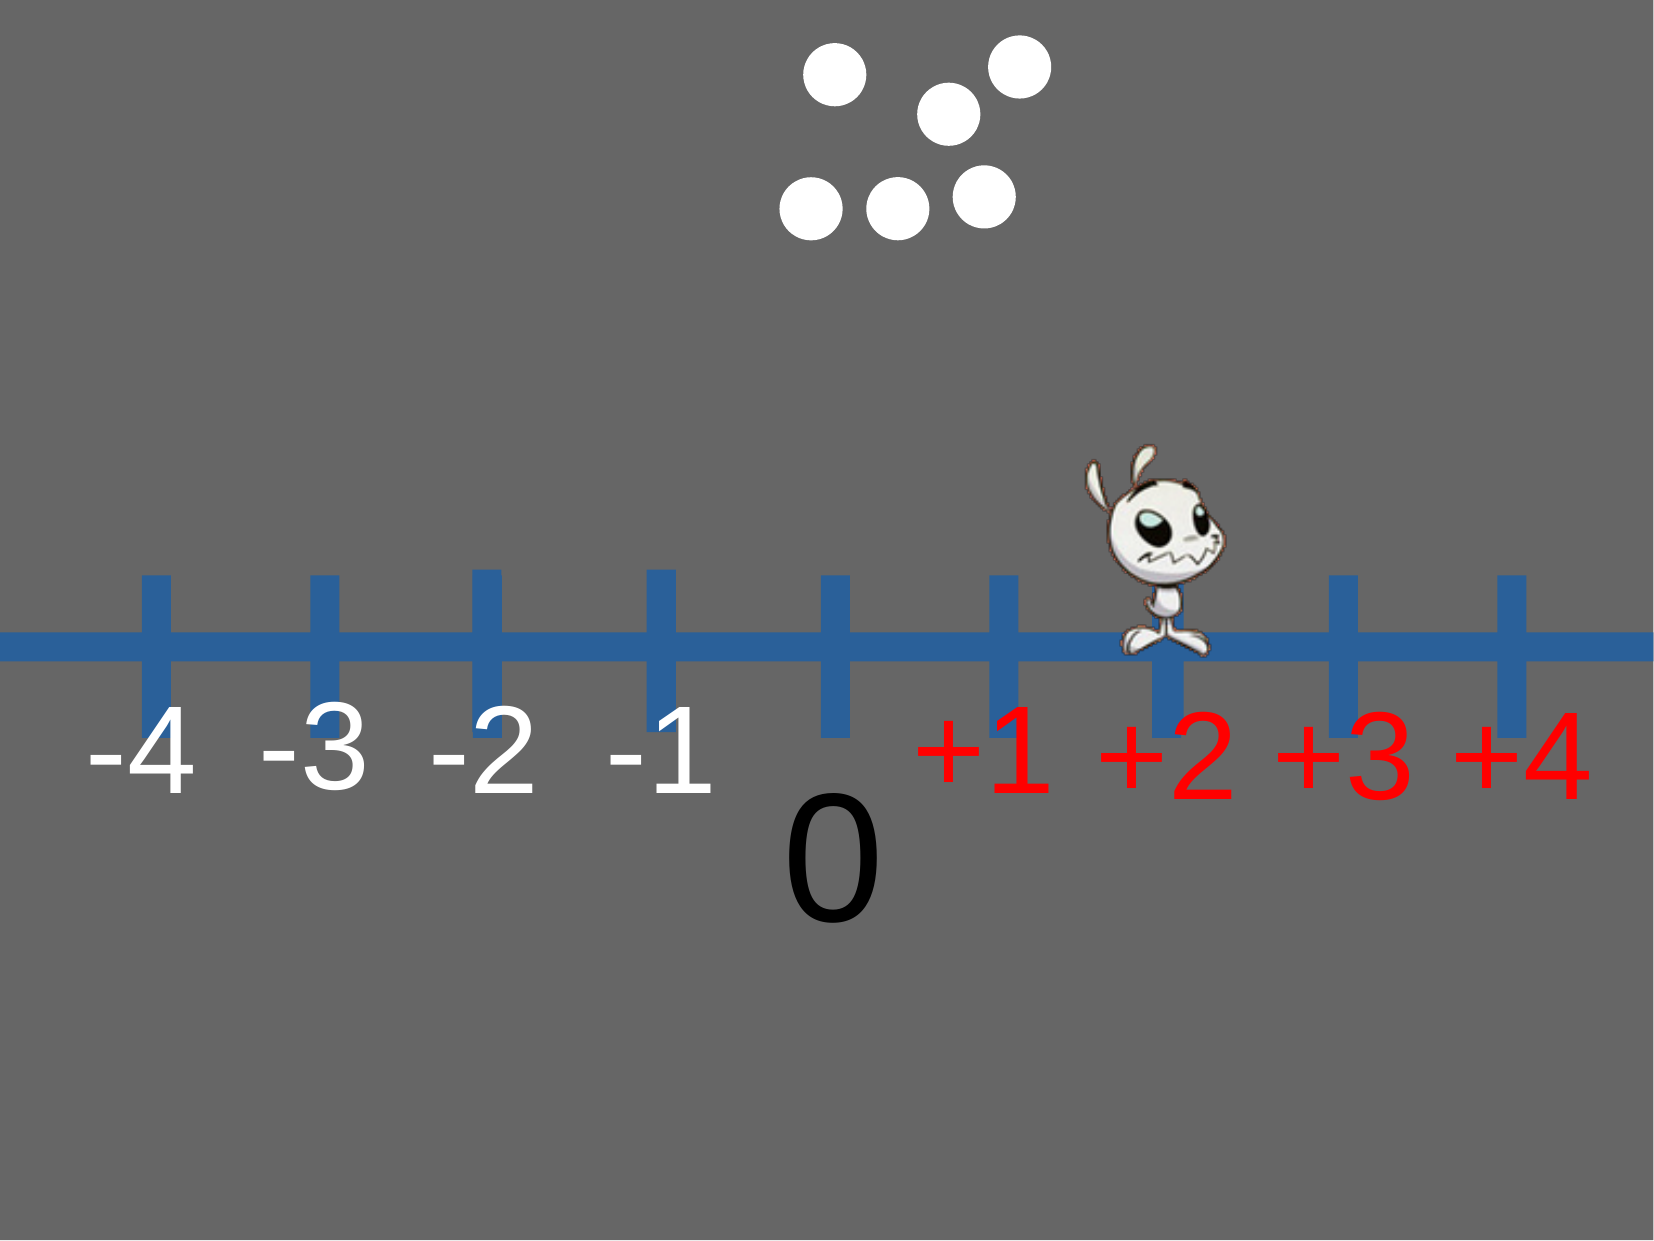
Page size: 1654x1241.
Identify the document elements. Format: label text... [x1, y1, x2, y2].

text_box -1 [638, 673, 815, 839]
text_box +1 [897, 673, 1123, 839]
text_box [0, 0, 1654, 1241]
text_box +3 [1257, 679, 1435, 845]
text_box +2 [1080, 679, 1257, 845]
text_box +4 [1435, 679, 1654, 845]
picture [1062, 430, 1231, 662]
text_box -2 [413, 673, 638, 839]
text_box -3 [244, 668, 469, 835]
text_box -4 [70, 673, 296, 839]
title 0 [521, 708, 1146, 1007]
